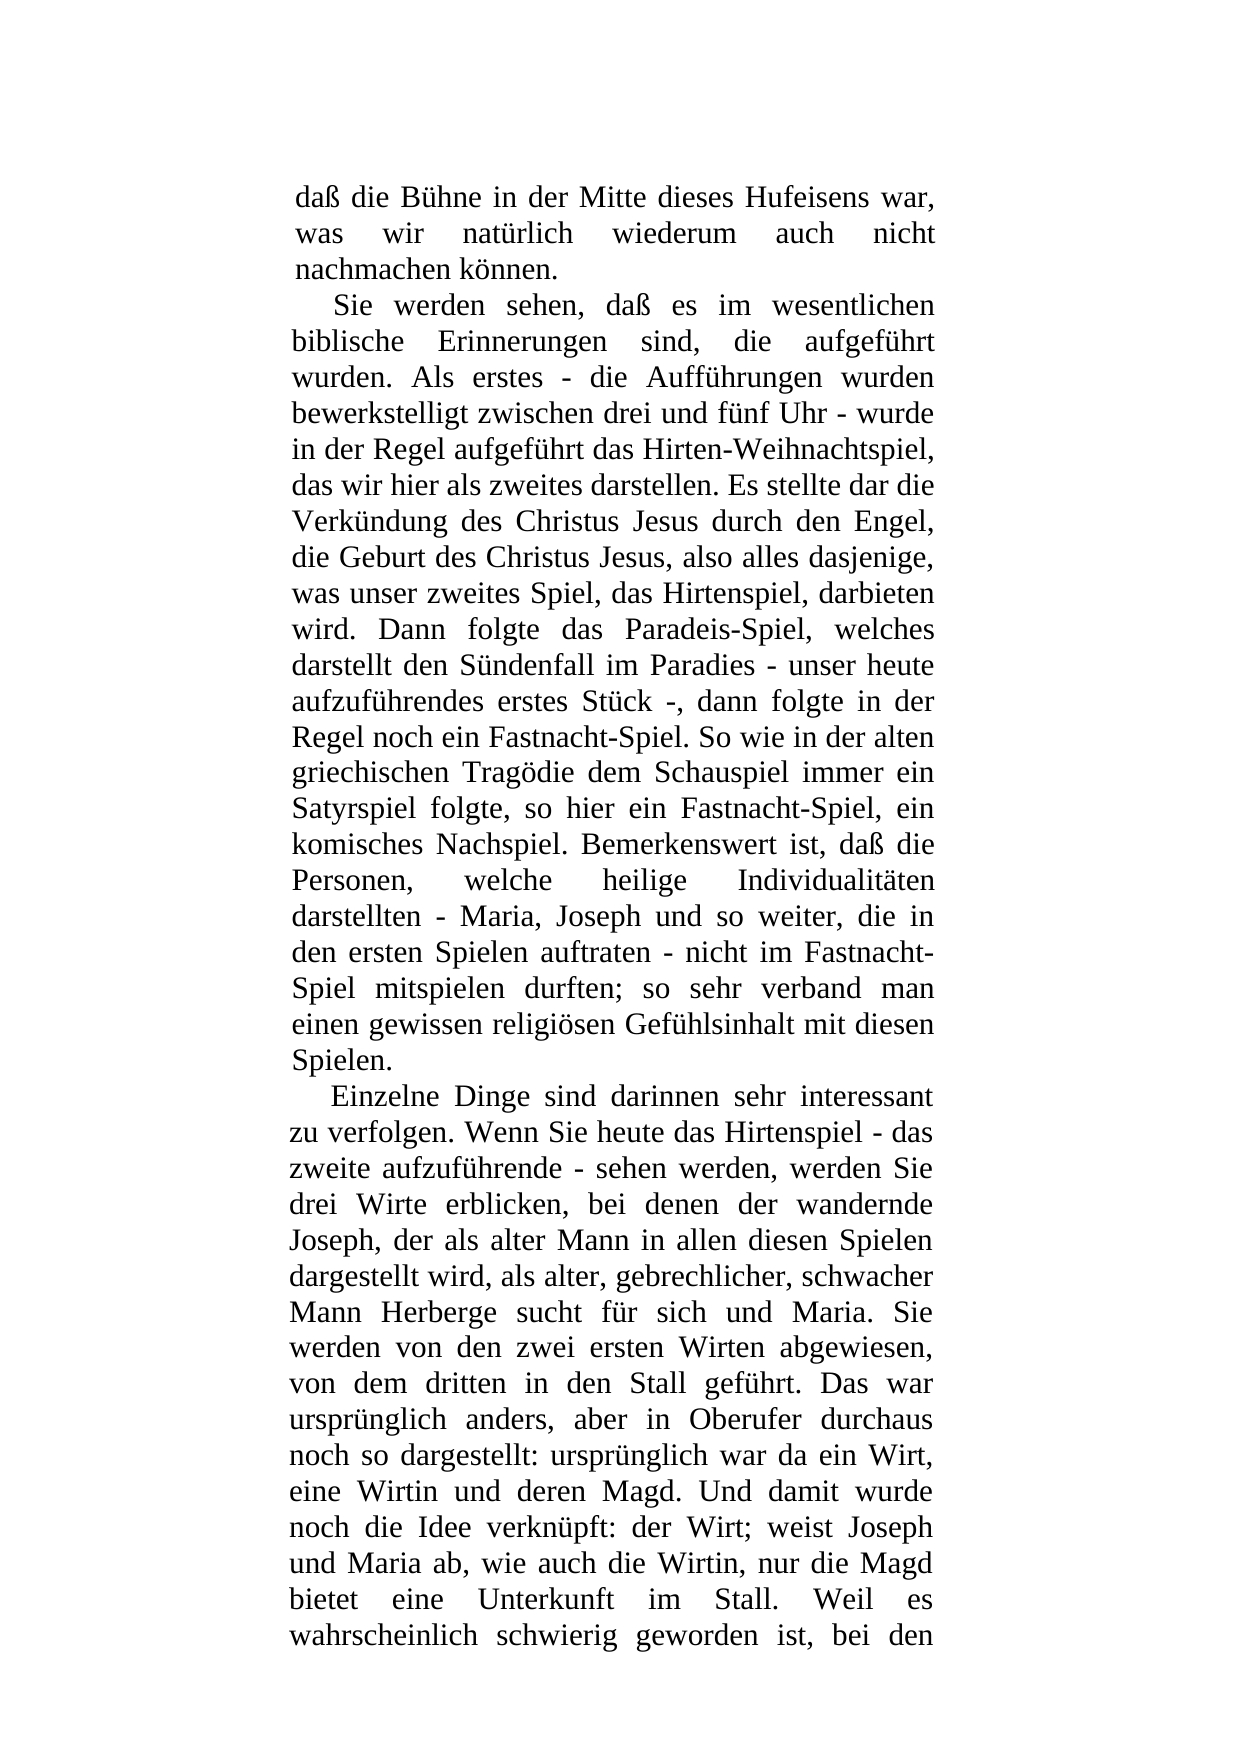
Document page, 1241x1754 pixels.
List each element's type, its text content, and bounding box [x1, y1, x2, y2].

text Einzelne Dinge sind darinnen sehr interessant zu verfolgen. Wenn Sie heute das Hirtenspiel - das zweite aufzuführende - sehen werden, werden Sie drei Wirte erblicken, bei denen der wandernde Joseph, der als alter Mann in allen diesen Spielen dargestellt wird, als alter, gebrechlicher, schwacher Mann Herberge sucht für sich und Maria. Sie werden von den zwei ersten Wirten abgewiesen, von dem dritten in den Stall geführt. Das war ursprünglich anders, aber in Oberufer durchaus noch so dargestellt: ursprünglich war da ein Wirt, eine Wirtin und deren Magd. Und damit wurde noch die Idee verknüpft: der Wirt; weist Joseph und Maria ab, wie auch die Wirtin, nur die Magd bietet eine Unterkunft im Stall. Weil es wahrscheinlich schwierig geworden ist, bei den [289, 1077, 934, 1652]
text daß die Bühne in der Mitte dieses Hufeisens war, was wir natürlich wiederum auch nicht nachmachen können. [295, 179, 936, 287]
text Sie werden sehen, daß es im wesentlichen biblische Erinnerungen sind, die aufgeführt wurden. Als erstes - die Aufführungen wurden bewerkstelligt zwischen drei und fünf Uhr - wurde in der Regel aufgeführt das Hirten-Weihnachtspiel, das wir hier als zweites darstellen. Es stellte dar die Verkündung des Christus Jesus durch den Engel, die Geburt des Christus Jesus, also alles dasjenige, was unser zweites Spiel, das Hirtenspiel, darbieten wird. Dann folgte das Paradeis-Spiel, welches darstellt den Sündenfall im Paradies - unser heute aufzuführendes erstes Stück -, dann folgte in der Regel noch ein Fastnacht-Spiel. So wie in der alten griechischen Tragödie dem Schauspiel immer ein Satyrspiel folgte, so hier ein Fastnacht-Spiel, ein komisches Nachspiel. Bemerkenswert ist, daß die Personen, welche heilige Individualitäten darstellten - Maria, Joseph und so weiter, die in den ersten Spielen auftraten - nicht im Fastnacht-Spiel mitspielen durften; so sehr verband man einen gewissen religiösen Gefühlsinhalt mit diesen Spielen. [291, 287, 935, 1077]
